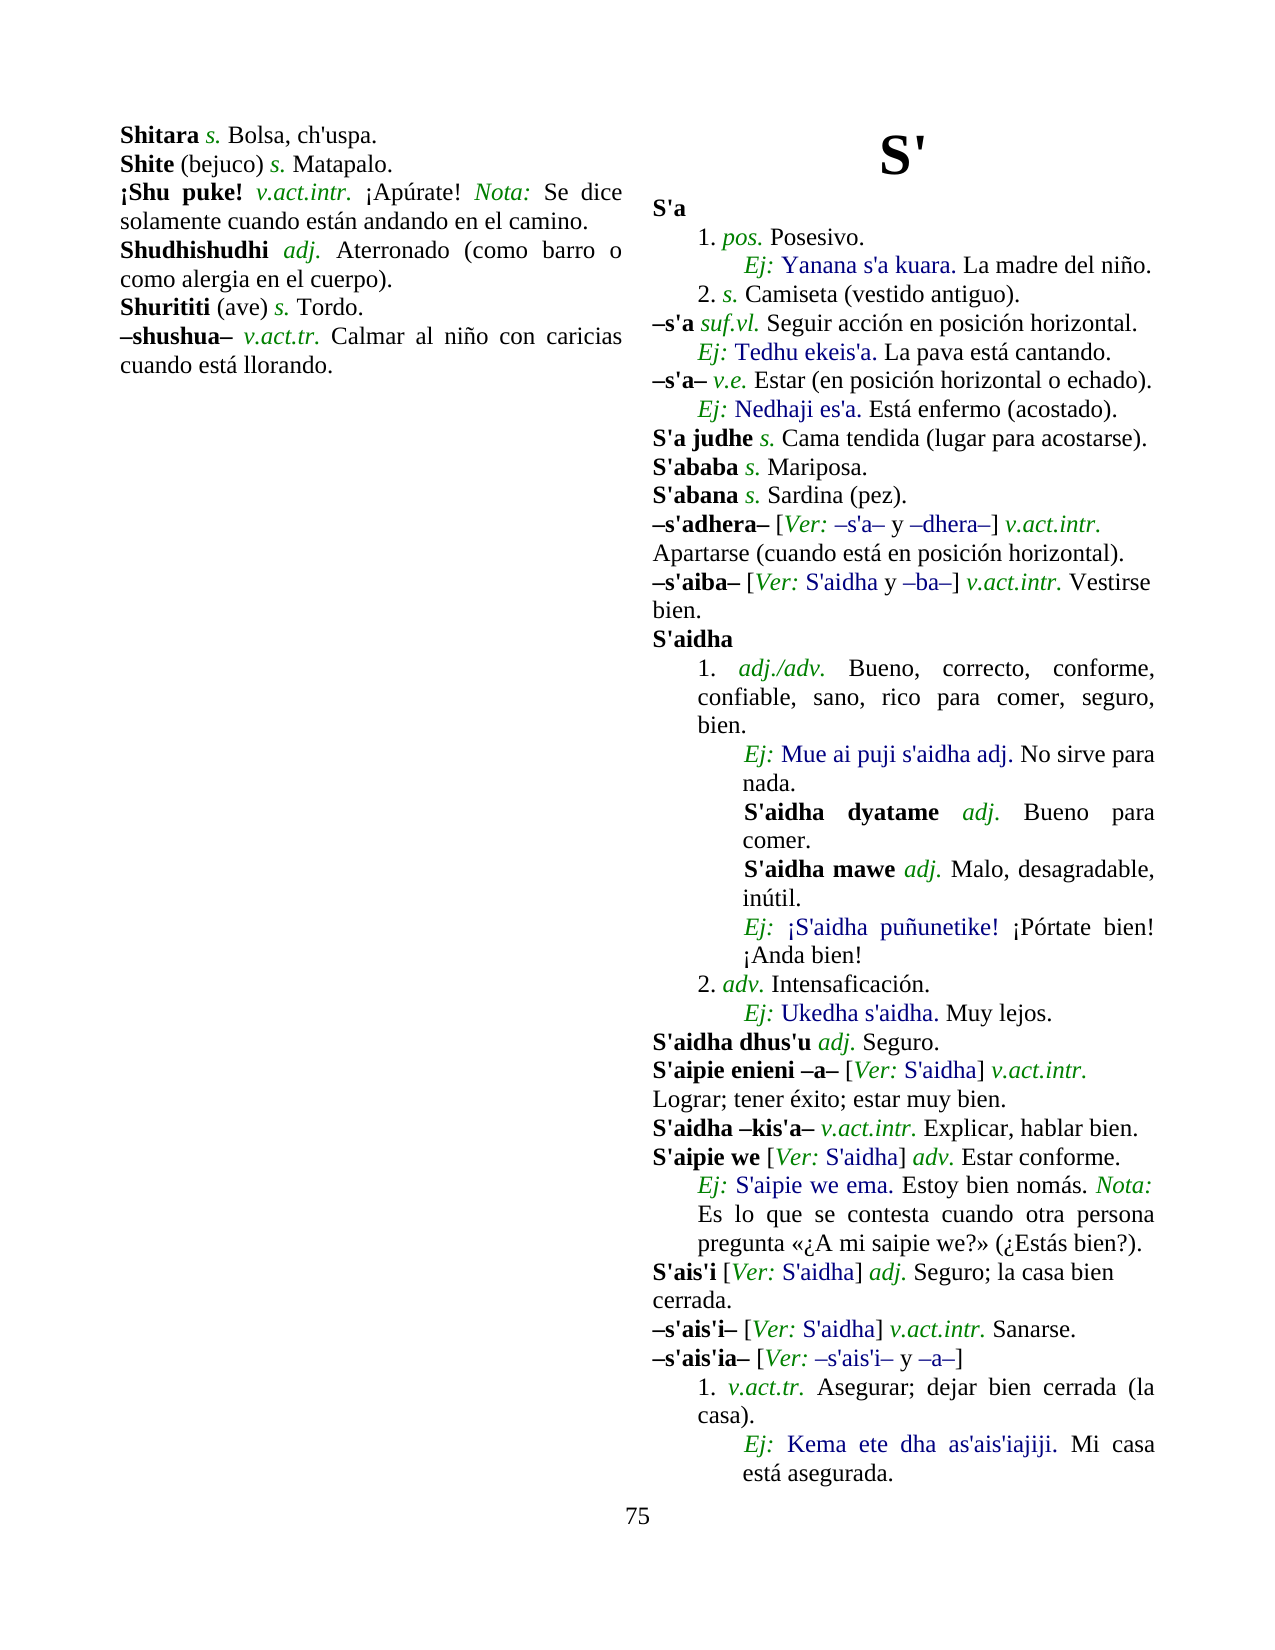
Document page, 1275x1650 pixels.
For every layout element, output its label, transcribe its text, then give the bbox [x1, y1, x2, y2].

text S'ais'i [Ver: S'aidha] adj. Seguro; la casa bien cerrada. [652, 1257, 1155, 1314]
text S'aidha –kis'a– v.act.intr. Explicar, hablar bien. [652, 1113, 1155, 1142]
text Ej: ¡S'aidha puñunetike! ¡Pórtate bien! ¡Anda bien! [652, 912, 1155, 969]
text 2. s. Camiseta (vestido antiguo). [652, 279, 1155, 308]
text Ej: Ukedha s'aidha. Muy lejos. [652, 998, 1155, 1027]
text Ej: S'aipie we ema. Estoy bien nomás. Nota: Es lo que se contesta cuando otra persona pregunta «¿A mi saipie we?» (¿Estás bien?). [652, 1171, 1155, 1257]
text S'abana s. Sardina (pez). [652, 481, 1155, 509]
text S' [652, 120, 1155, 187]
text 1. pos. Posesivo. [652, 222, 1155, 251]
text 1. v.act.tr. Asegurar; dejar bien cerrada (la casa). [652, 1372, 1155, 1429]
text –shushua– v.act.tr. Calmar al niño con caricias cuando está llorando. [120, 321, 622, 379]
text –s'a– v.e. Estar (en posición horizontal o echado). [652, 366, 1155, 394]
text Shitara s. Bolsa, ch'uspa. [120, 120, 622, 149]
text Ej: Tedhu ekeis'a. La pava está cantando. [652, 337, 1155, 366]
text Ej: Nedhaji es'a. Está enfermo (acostado). [652, 394, 1155, 423]
text –s'aiba– [Ver: S'aidha y –ba–] v.act.intr. Vestirse bien. [652, 567, 1155, 624]
text –s'adhera– [Ver: –s'a– y –dhera–] v.act.intr. Apartarse (cuando está en posición horizontal). [652, 509, 1155, 567]
text Shite (bejuco) s. Matapalo. [120, 149, 622, 177]
text S'aidha dyatame adj. Bueno para comer. [652, 797, 1155, 854]
text S'a [652, 193, 1155, 222]
text 2. adv. Intensaficación. [652, 969, 1155, 998]
text S'aidha dhus'u adj. Seguro. [652, 1027, 1155, 1056]
text Ej: Mue ai puji s'aidha adj. No sirve para nada. [652, 739, 1155, 797]
text S'aipie enieni –a– [Ver: S'aidha] v.act.intr. Lograr; tener éxito; estar muy bien. [652, 1056, 1155, 1113]
text S'aidha [652, 624, 1155, 653]
text –s'ais'ia– [Ver: –s'ais'i– y –a–] [652, 1343, 1155, 1372]
text S'a judhe s. Cama tendida (lugar para acostarse). [652, 423, 1155, 452]
text Shurititi (ave) s. Tordo. [120, 292, 622, 321]
text Shudhishudhi adj. Aterronado (como barro o como alergia en el cuerpo). [120, 235, 622, 292]
text S'ababa s. Mariposa. [652, 452, 1155, 481]
text ¡Shu puke! v.act.intr. ¡Apúrate! Nota: Se dice solamente cuando están andando en el camino. [120, 177, 622, 235]
text Ej: Kema ete dha as'ais'iajiji. Mi casa está asegurada. [652, 1429, 1155, 1487]
text 1. adj./adv. Bueno, correcto, conforme, confiable, sano, rico para comer, seguro, bien. [652, 653, 1155, 739]
text –s'a suf.vl. Seguir acción en posición horizontal. [652, 308, 1155, 337]
text –s'ais'i– [Ver: S'aidha] v.act.intr. Sanarse. [652, 1314, 1155, 1343]
text S'aidha mawe adj. Malo, desagradable, inútil. [652, 854, 1155, 912]
text S'aipie we [Ver: S'aidha] adv. Estar conforme. [652, 1142, 1155, 1171]
text Ej: Yanana s'a kuara. La madre del niño. [652, 251, 1155, 279]
